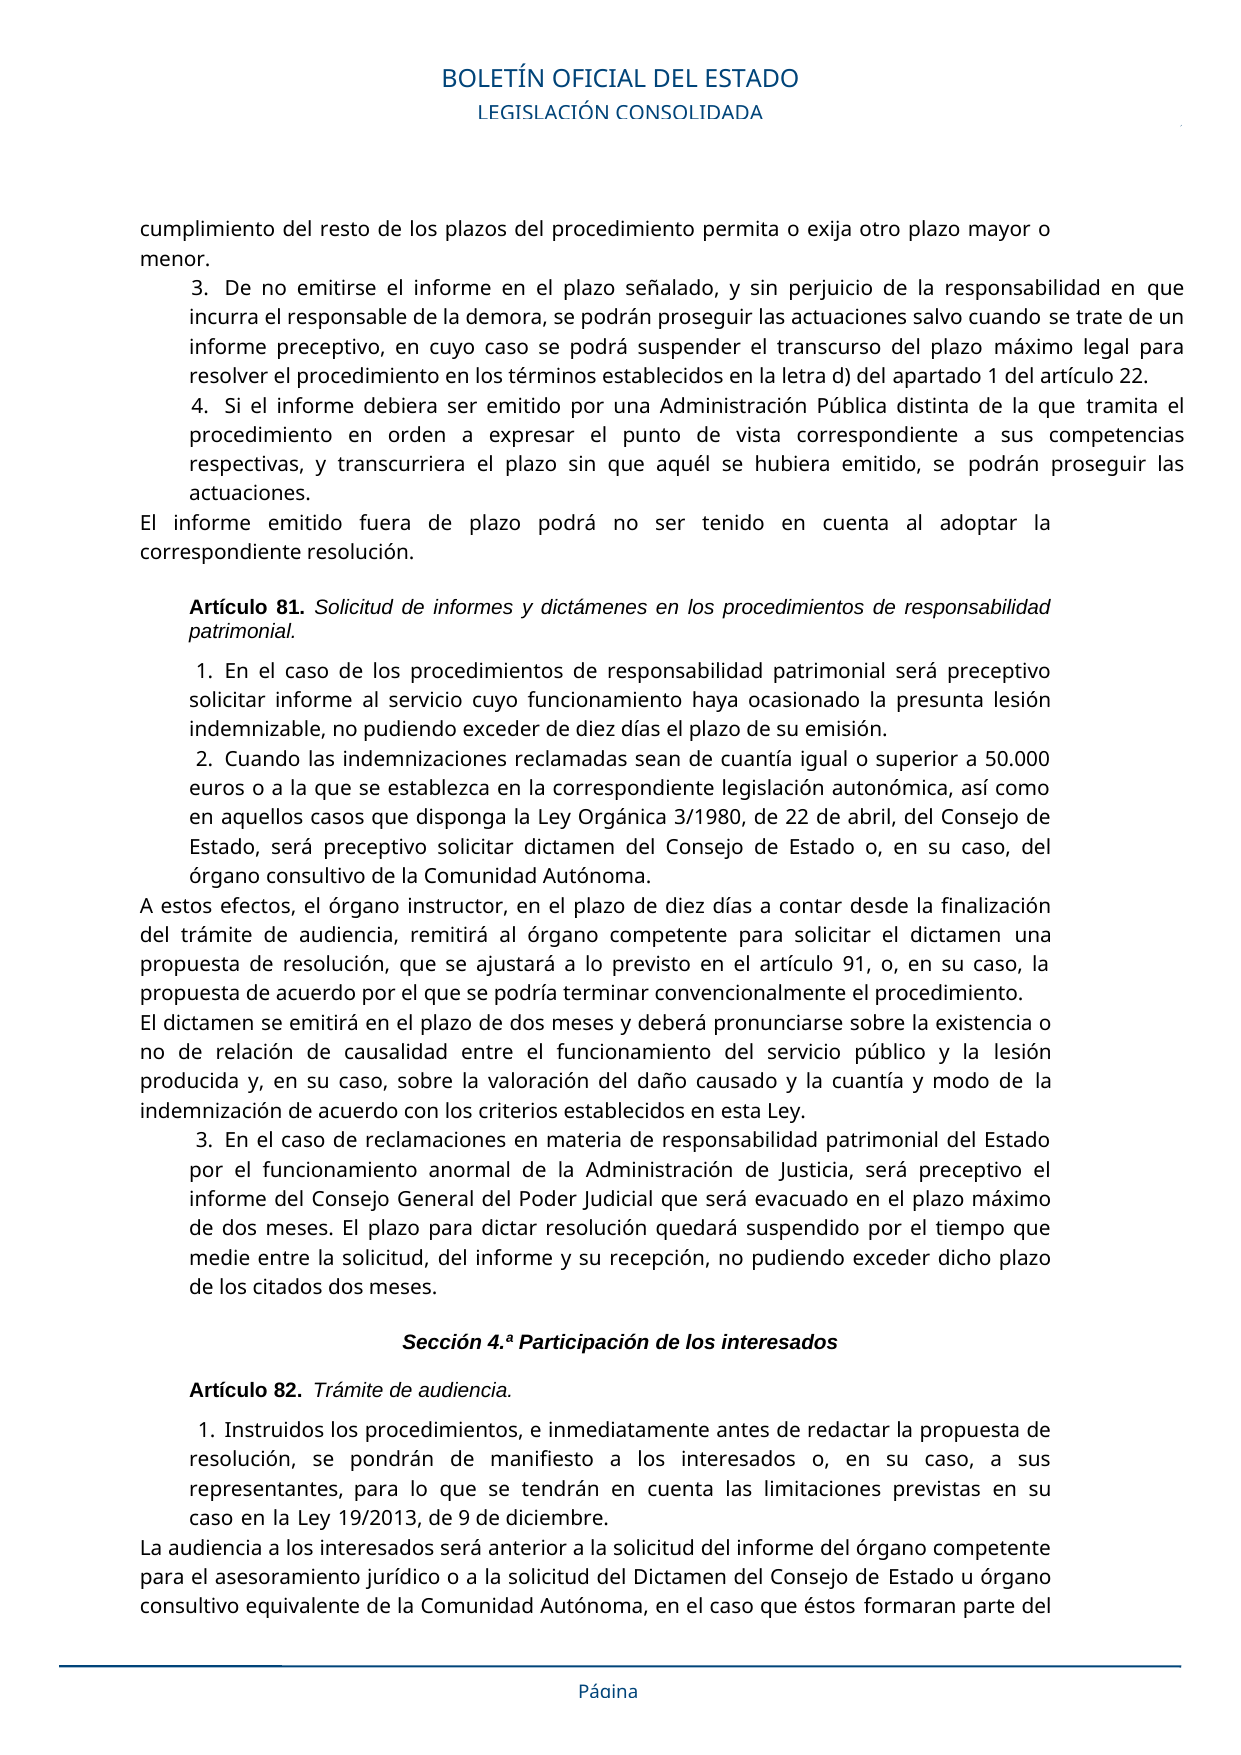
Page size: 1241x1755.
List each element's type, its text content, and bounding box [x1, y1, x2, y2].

list Instruidos los procedimientos, e inmediatamente antes de redactar la propuesta de resolución, se pondrán de manifiesto a los interesados o, en su caso, a sus representantes, para lo que se tendrán en cuenta las limitaciones previstas en su caso en la Ley 19/2013, de 9 de diciembre. [162, 1415, 1052, 1531]
text La audiencia a los interesados será anterior a la solicitud del informe del órgano competente para el asesoramiento jurídico o a la solicitud del Dictamen del Consejo de Estado u órgano consultivo equivalente de la Comunidad Autónoma, en el caso que éstos formaran parte del [139, 1533, 1052, 1619]
list De no emitirse el informe en el plazo señalado, y sin perjuicio de la responsabilidad en que incurra el responsable de la demora, se podrán proseguir las actuaciones salvo cuando se trate de un informe preceptivo, en cuyo caso se podrá suspender el transcurso del plazo máximo legal para resolver el procedimiento en los términos establecidos en la letra d) del apartado 1 del artículo 22. [156, 273, 1184, 389]
text A estos efectos, el órgano instructor, en el plazo de diez días a contar desde la finalización del trámite de audiencia, remitirá al órgano competente para solicitar el dictamen una propuesta de resolución, que se ajustará a lo previsto en el artículo 91, o, en su caso, la propuesta de acuerdo por el que se podría terminar convencionalmente el procedimiento. [139, 891, 1052, 1007]
text Artículo 82. Trámite de audiencia. [189, 1378, 1184, 1402]
text cumplimiento del resto de los plazos del procedimiento permita o exija otro plazo mayor o menor. [139, 214, 1052, 272]
list En el caso de reclamaciones en materia de responsabilidad patrimonial del Estado por el funcionamiento anormal de la Administración de Justicia, será preceptivo el informe del Consejo General del Poder Judicial que será evacuado en el plazo máximo de dos meses. El plazo para dictar resolución quedará suspendido por el tiempo que medie entre la solicitud, del informe y su recepción, no pudiendo exceder dicho plazo de los citados dos meses. [160, 1126, 1052, 1300]
text Artículo 81. Solicitud de informes y dictámenes en los procedimientos de responsabilidad patrimonial. [189, 595, 1052, 643]
text El dictamen se emitirá en el plazo de dos meses y deberá pronunciarse sobre la existencia o no de relación de causalidad entre el funcionamiento del servicio público y la lesión producida y, en su caso, sobre la valoración del daño causado y la cuantía y modo de la indemnización de acuerdo con los criterios establecidos en esta Ley. [139, 1008, 1052, 1124]
list Cuando las indemnizaciones reclamadas sean de cuantía igual o superior a 50.000 euros o a la que se establezca en la correspondiente legislación autonómica, así como en aquellos casos que disponga la Ley Orgánica 3/1980, de 22 de abril, del Consejo de Estado, será preceptivo solicitar dictamen del Consejo de Estado o, en su caso, del órgano consultivo de la Comunidad Autónoma. [160, 744, 1052, 889]
subtitle Sección 4.ª Participación de los interesados [402, 1330, 1184, 1354]
list Si el informe debiera ser emitido por una Administración Pública distinta de la que tramita el procedimiento en orden a expresar el punto de vista correspondiente a sus competencias respectivas, y transcurriera el plazo sin que aquél se hubiera emitido, se podrán proseguir las actuaciones. [156, 391, 1184, 507]
text El informe emitido fuera de plazo podrá no ser tenido en cuenta al adoptar la correspondiente resolución. [139, 508, 1052, 566]
list En el caso de los procedimientos de responsabilidad patrimonial será preceptivo solicitar informe al servicio cuyo funcionamiento haya ocasionado la presunta lesión indemnizable, no pudiendo exceder de diez días el plazo de su emisión. [160, 656, 1052, 743]
